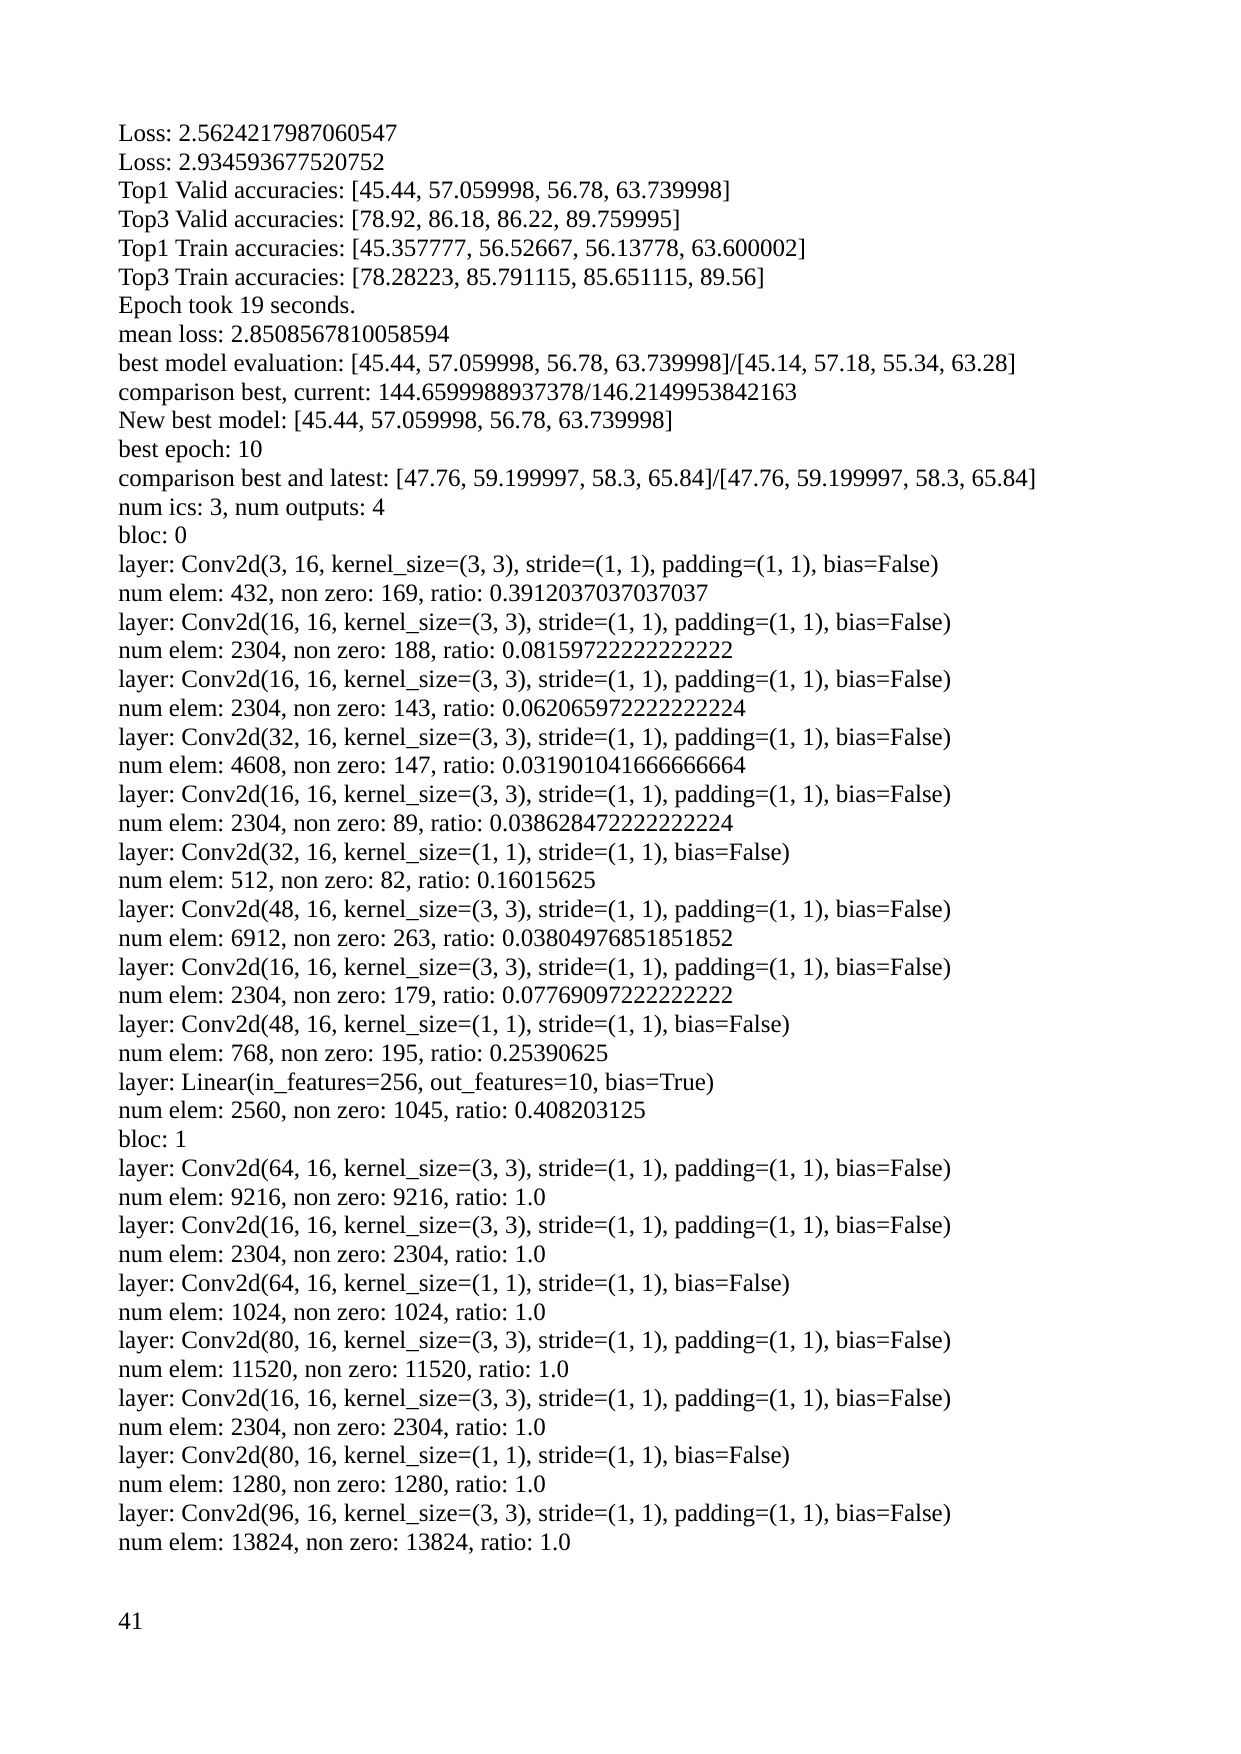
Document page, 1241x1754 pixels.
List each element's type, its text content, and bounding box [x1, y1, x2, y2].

text Epoch took 19 seconds. [118, 291, 1122, 319]
text Loss: 2.5624217987060547 [118, 118, 1122, 147]
text num elem: 4608, non zero: 147, ratio: 0.031901041666666664 [118, 751, 1122, 779]
text num elem: 11520, non zero: 11520, ratio: 1.0 [118, 1354, 1122, 1383]
text bloc: 0 [118, 521, 1122, 549]
text num elem: 2304, non zero: 89, ratio: 0.038628472222222224 [118, 808, 1122, 837]
text Top1 Train accuracies: [45.357777, 56.52667, 56.13778, 63.600002] [118, 233, 1122, 262]
text New best model: [45.44, 57.059998, 56.78, 63.739998] [118, 406, 1122, 434]
text layer: Conv2d(96, 16, kernel_size=(3, 3), stride=(1, 1), padding=(1, 1), bias=False) [118, 1498, 1122, 1527]
text Top1 Valid accuracies: [45.44, 57.059998, 56.78, 63.739998] [118, 176, 1122, 204]
text comparison best and latest: [47.76, 59.199997, 58.3, 65.84]/[47.76, 59.199997, 58.3, 65.84] [118, 463, 1122, 492]
text layer: Linear(in_features=256, out_features=10, bias=True) [118, 1067, 1122, 1096]
text Top3 Valid accuracies: [78.92, 86.18, 86.22, 89.759995] [118, 204, 1122, 233]
text Top3 Train accuracies: [78.28223, 85.791115, 85.651115, 89.56] [118, 262, 1122, 291]
text num elem: 6912, non zero: 263, ratio: 0.03804976851851852 [118, 923, 1122, 952]
text num elem: 512, non zero: 82, ratio: 0.16015625 [118, 866, 1122, 894]
text layer: Conv2d(64, 16, kernel_size=(3, 3), stride=(1, 1), padding=(1, 1), bias=False) [118, 1153, 1122, 1182]
text mean loss: 2.8508567810058594 [118, 319, 1122, 348]
text num ics: 3, num outputs: 4 [118, 492, 1122, 521]
text num elem: 2304, non zero: 143, ratio: 0.062065972222222224 [118, 693, 1122, 722]
text layer: Conv2d(48, 16, kernel_size=(1, 1), stride=(1, 1), bias=False) [118, 1009, 1122, 1038]
text num elem: 9216, non zero: 9216, ratio: 1.0 [118, 1182, 1122, 1211]
text layer: Conv2d(16, 16, kernel_size=(3, 3), stride=(1, 1), padding=(1, 1), bias=False) [118, 1383, 1122, 1412]
text num elem: 2304, non zero: 188, ratio: 0.08159722222222222 [118, 636, 1122, 664]
text Loss: 2.934593677520752 [118, 147, 1122, 176]
text num elem: 2304, non zero: 179, ratio: 0.07769097222222222 [118, 981, 1122, 1009]
text num elem: 1280, non zero: 1280, ratio: 1.0 [118, 1469, 1122, 1498]
text layer: Conv2d(16, 16, kernel_size=(3, 3), stride=(1, 1), padding=(1, 1), bias=False) [118, 607, 1122, 636]
text layer: Conv2d(16, 16, kernel_size=(3, 3), stride=(1, 1), padding=(1, 1), bias=False) [118, 664, 1122, 693]
text comparison best, current: 144.6599988937378/146.2149953842163 [118, 377, 1122, 406]
text layer: Conv2d(32, 16, kernel_size=(3, 3), stride=(1, 1), padding=(1, 1), bias=False) [118, 722, 1122, 751]
text layer: Conv2d(80, 16, kernel_size=(1, 1), stride=(1, 1), bias=False) [118, 1441, 1122, 1469]
text layer: Conv2d(16, 16, kernel_size=(3, 3), stride=(1, 1), padding=(1, 1), bias=False) [118, 779, 1122, 808]
text num elem: 13824, non zero: 13824, ratio: 1.0 [118, 1527, 1122, 1556]
text num elem: 432, non zero: 169, ratio: 0.3912037037037037 [118, 578, 1122, 607]
text best epoch: 10 [118, 434, 1122, 463]
text layer: Conv2d(32, 16, kernel_size=(1, 1), stride=(1, 1), bias=False) [118, 837, 1122, 866]
text num elem: 768, non zero: 195, ratio: 0.25390625 [118, 1038, 1122, 1067]
text bloc: 1 [118, 1124, 1122, 1153]
text num elem: 2304, non zero: 2304, ratio: 1.0 [118, 1412, 1122, 1441]
text best model evaluation: [45.44, 57.059998, 56.78, 63.739998]/[45.14, 57.18, 55.34, 63.28] [118, 348, 1122, 377]
text num elem: 1024, non zero: 1024, ratio: 1.0 [118, 1297, 1122, 1326]
text num elem: 2304, non zero: 2304, ratio: 1.0 [118, 1239, 1122, 1268]
text layer: Conv2d(16, 16, kernel_size=(3, 3), stride=(1, 1), padding=(1, 1), bias=False) [118, 952, 1122, 981]
text layer: Conv2d(48, 16, kernel_size=(3, 3), stride=(1, 1), padding=(1, 1), bias=False) [118, 894, 1122, 923]
text layer: Conv2d(16, 16, kernel_size=(3, 3), stride=(1, 1), padding=(1, 1), bias=False) [118, 1211, 1122, 1239]
text num elem: 2560, non zero: 1045, ratio: 0.408203125 [118, 1096, 1122, 1124]
text layer: Conv2d(64, 16, kernel_size=(1, 1), stride=(1, 1), bias=False) [118, 1268, 1122, 1297]
text layer: Conv2d(80, 16, kernel_size=(3, 3), stride=(1, 1), padding=(1, 1), bias=False) [118, 1326, 1122, 1354]
text layer: Conv2d(3, 16, kernel_size=(3, 3), stride=(1, 1), padding=(1, 1), bias=False) [118, 549, 1122, 578]
